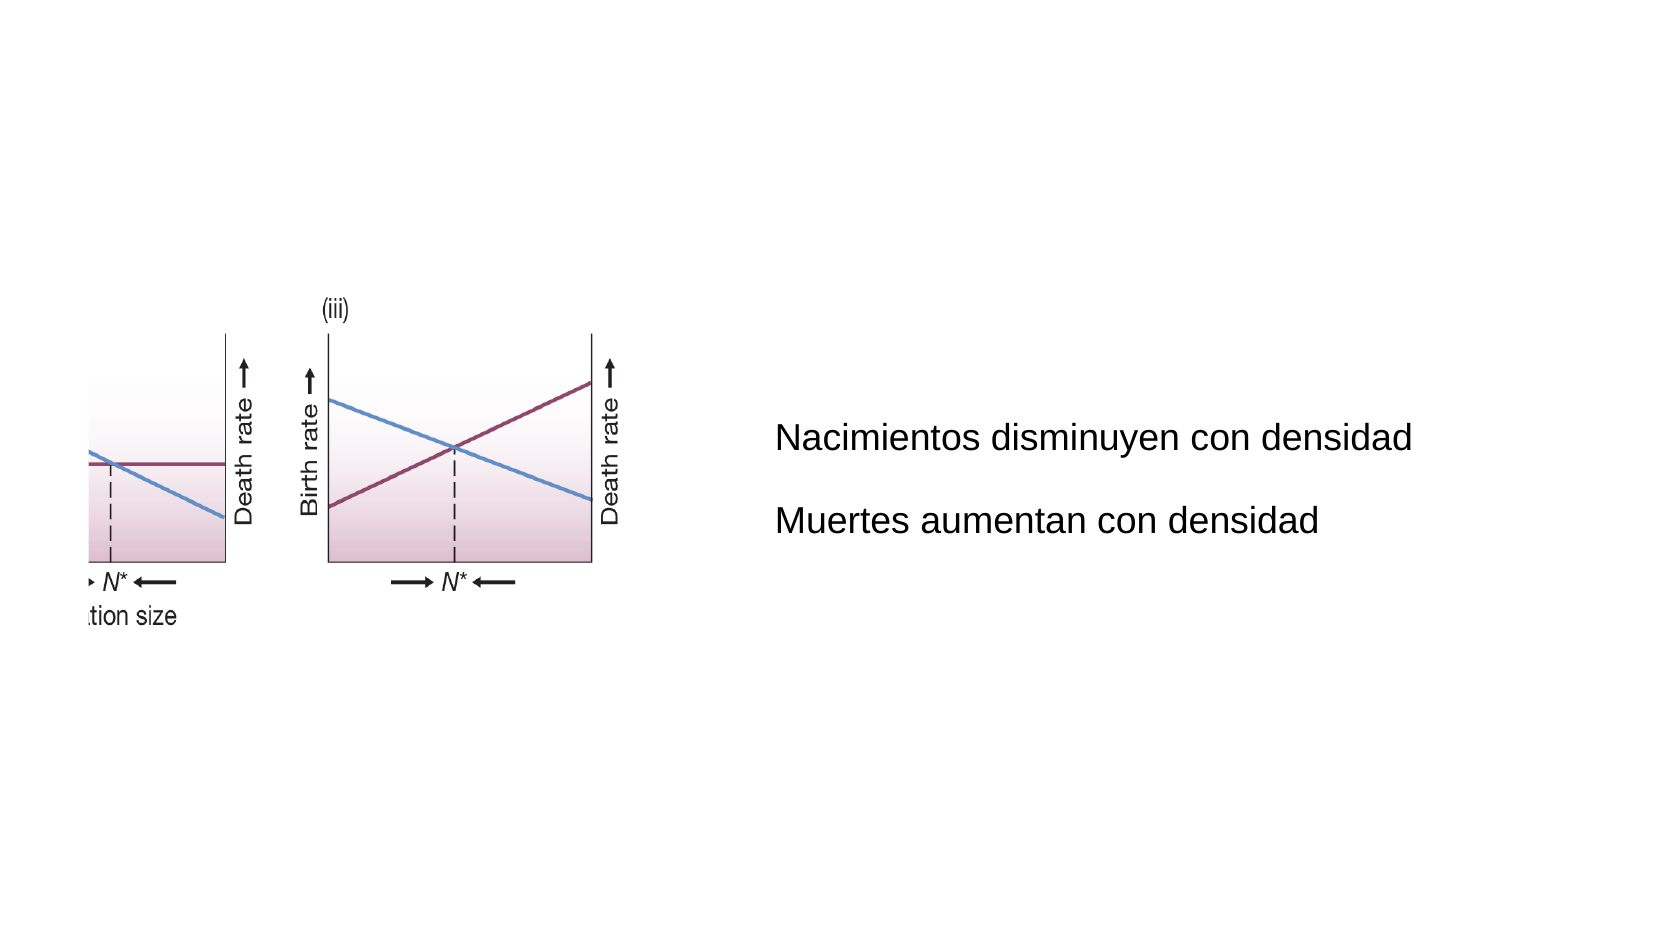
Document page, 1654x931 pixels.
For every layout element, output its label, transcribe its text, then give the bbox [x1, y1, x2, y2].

picture [88, 265, 636, 709]
text_box Nacimientos disminuyen con densidad Muertes aumentan con densidad [760, 408, 1428, 550]
